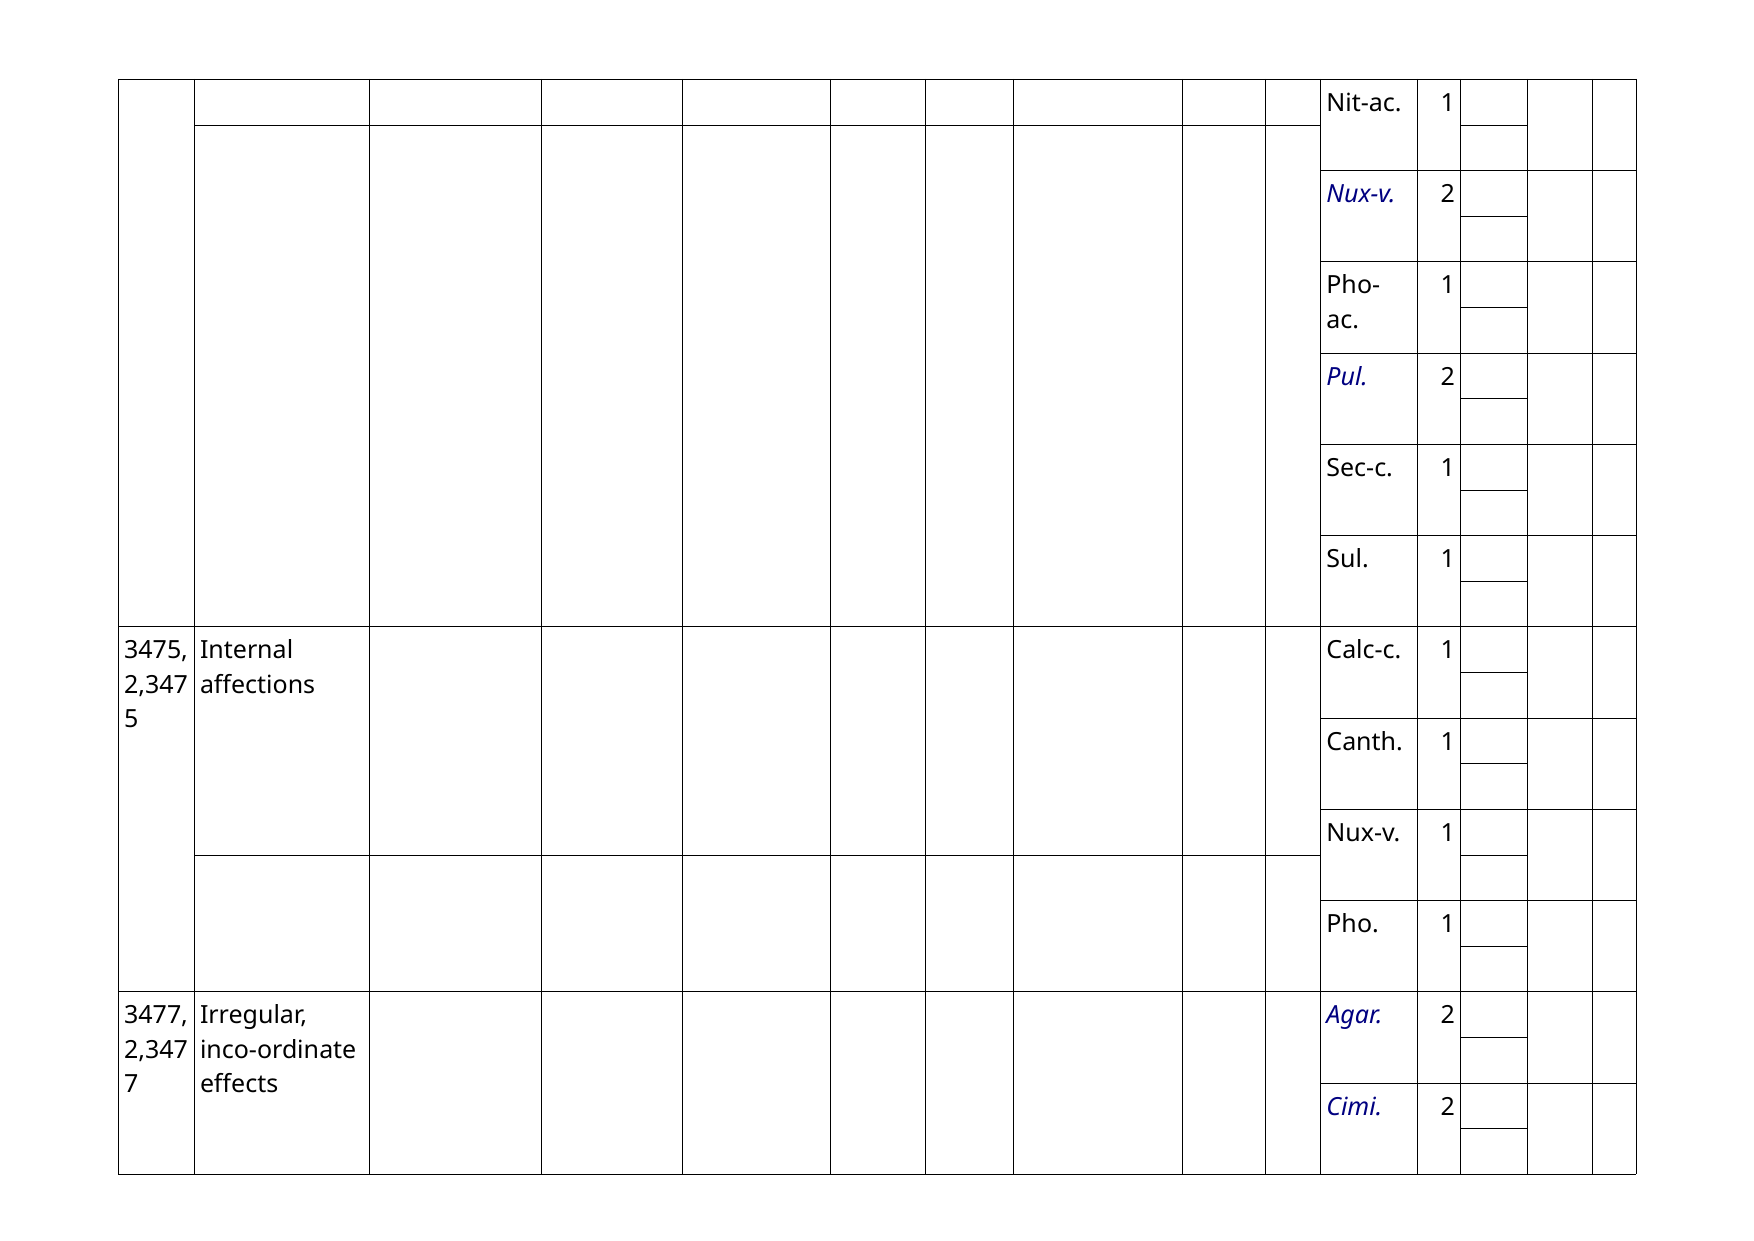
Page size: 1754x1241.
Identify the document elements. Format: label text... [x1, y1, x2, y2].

table_cell Pho. [1321, 901, 1417, 991]
table_cell [1461, 810, 1527, 854]
table_cell [1461, 445, 1527, 489]
table_cell 1 [1418, 536, 1460, 626]
table_cell [1593, 536, 1636, 626]
table_cell 1 [1418, 445, 1460, 535]
table_cell [1461, 582, 1527, 626]
table_cell [370, 992, 541, 1174]
table_cell Pul. [1321, 354, 1417, 444]
table_cell Cimi. [1321, 1084, 1417, 1174]
table_cell [926, 126, 1013, 626]
table_cell [542, 627, 682, 854]
table_cell [542, 856, 682, 991]
table_cell [1461, 719, 1527, 763]
table_cell [1461, 399, 1527, 444]
table_cell [1461, 536, 1527, 581]
table_cell [1461, 262, 1527, 307]
table_cell 1 [1418, 80, 1460, 170]
table_cell [1593, 354, 1636, 444]
table_cell [1528, 901, 1592, 991]
table_cell [926, 856, 1013, 991]
table_cell 1 [1418, 719, 1460, 809]
table_cell 2 [1418, 171, 1460, 261]
table_cell [370, 856, 541, 991]
table_cell Nux-v. [1321, 171, 1417, 261]
table_cell [1593, 719, 1636, 809]
table_cell [1528, 262, 1592, 353]
table_cell [1183, 627, 1265, 854]
table_cell Irregular, inco-ordinate effects [195, 992, 369, 1174]
table_cell [1461, 308, 1527, 353]
table_cell [195, 80, 369, 124]
table_cell [683, 80, 830, 124]
table_cell [1461, 947, 1527, 991]
table_cell [370, 80, 541, 124]
table_cell [542, 992, 682, 1174]
table_cell [1593, 627, 1636, 718]
table_cell [683, 627, 830, 854]
table_cell [831, 126, 925, 626]
table_cell Agar. [1321, 992, 1417, 1083]
table_cell Nit-ac. [1321, 80, 1417, 170]
table_cell [1183, 126, 1265, 626]
table_cell 1 [1418, 810, 1460, 900]
table_cell [1528, 810, 1592, 900]
table_cell 2 [1418, 992, 1460, 1083]
table_cell [542, 80, 682, 124]
table_cell [1266, 80, 1320, 124]
table_cell [831, 80, 925, 124]
table_cell [1461, 627, 1527, 672]
table_cell [1461, 673, 1527, 718]
table_cell [926, 627, 1013, 854]
table_cell 1 [1418, 627, 1460, 718]
table_cell [1461, 171, 1527, 216]
table_cell [831, 992, 925, 1174]
table_cell [683, 856, 830, 991]
table_cell [926, 80, 1013, 124]
table_cell Sec-c. [1321, 445, 1417, 535]
table_cell [1014, 856, 1182, 991]
table_cell [1183, 856, 1265, 991]
table_cell [1528, 627, 1592, 718]
table_cell Pho-ac. [1321, 262, 1417, 353]
table_cell [1528, 1084, 1592, 1174]
table_cell [1528, 80, 1592, 170]
table_cell [1461, 901, 1527, 946]
table_cell [195, 126, 369, 626]
table_cell [1593, 262, 1636, 353]
table_cell [1593, 171, 1636, 261]
table_cell [1014, 126, 1182, 626]
table_cell [1461, 1084, 1527, 1128]
table_cell [1528, 445, 1592, 535]
table_cell [1014, 627, 1182, 854]
table_cell [1461, 80, 1527, 124]
table_cell [1461, 217, 1527, 261]
table_cell Sul. [1321, 536, 1417, 626]
table_cell [831, 627, 925, 854]
table_cell [370, 126, 541, 626]
table_cell [1461, 856, 1527, 900]
table_cell Nux-v. [1321, 810, 1417, 900]
table_cell [683, 126, 830, 626]
table_cell Canth. [1321, 719, 1417, 809]
table_cell 3475,2,3475 [119, 627, 194, 991]
table_cell [831, 856, 925, 991]
table_cell [1528, 171, 1592, 261]
table_cell 2 [1418, 1084, 1460, 1174]
table_cell Calc-c. [1321, 627, 1417, 718]
table_cell [195, 856, 369, 991]
table_cell Internal affections [195, 627, 369, 854]
table_cell [1593, 810, 1636, 900]
table_cell [1183, 80, 1265, 124]
table_cell [1593, 1084, 1636, 1174]
table_cell [1461, 992, 1527, 1037]
table_cell 2 [1418, 354, 1460, 444]
table_cell [542, 126, 682, 626]
table_cell [1461, 126, 1527, 170]
table_cell [119, 80, 194, 626]
table_cell 1 [1418, 262, 1460, 353]
table_cell [1461, 1129, 1527, 1174]
table_cell [1461, 354, 1527, 398]
table_cell [1528, 354, 1592, 444]
table_cell [1461, 1038, 1527, 1083]
table_cell [1593, 445, 1636, 535]
table_cell [1014, 992, 1182, 1174]
table_cell [1593, 901, 1636, 991]
table_cell [1593, 992, 1636, 1083]
table_cell [926, 992, 1013, 1174]
table_cell [683, 992, 830, 1174]
table_cell [1266, 627, 1320, 854]
table_cell [1593, 80, 1636, 170]
table_cell 1 [1418, 901, 1460, 991]
table_cell [1266, 856, 1320, 991]
table_cell [1183, 992, 1265, 1174]
table_cell [370, 627, 541, 854]
table_cell [1266, 126, 1320, 626]
table_cell [1461, 764, 1527, 809]
table_cell [1461, 491, 1527, 535]
table_cell [1528, 992, 1592, 1083]
table_cell [1266, 992, 1320, 1174]
table_cell 3477,2,3477 [119, 992, 194, 1174]
table_cell [1528, 536, 1592, 626]
table_cell [1014, 80, 1182, 124]
table_cell [1528, 719, 1592, 809]
